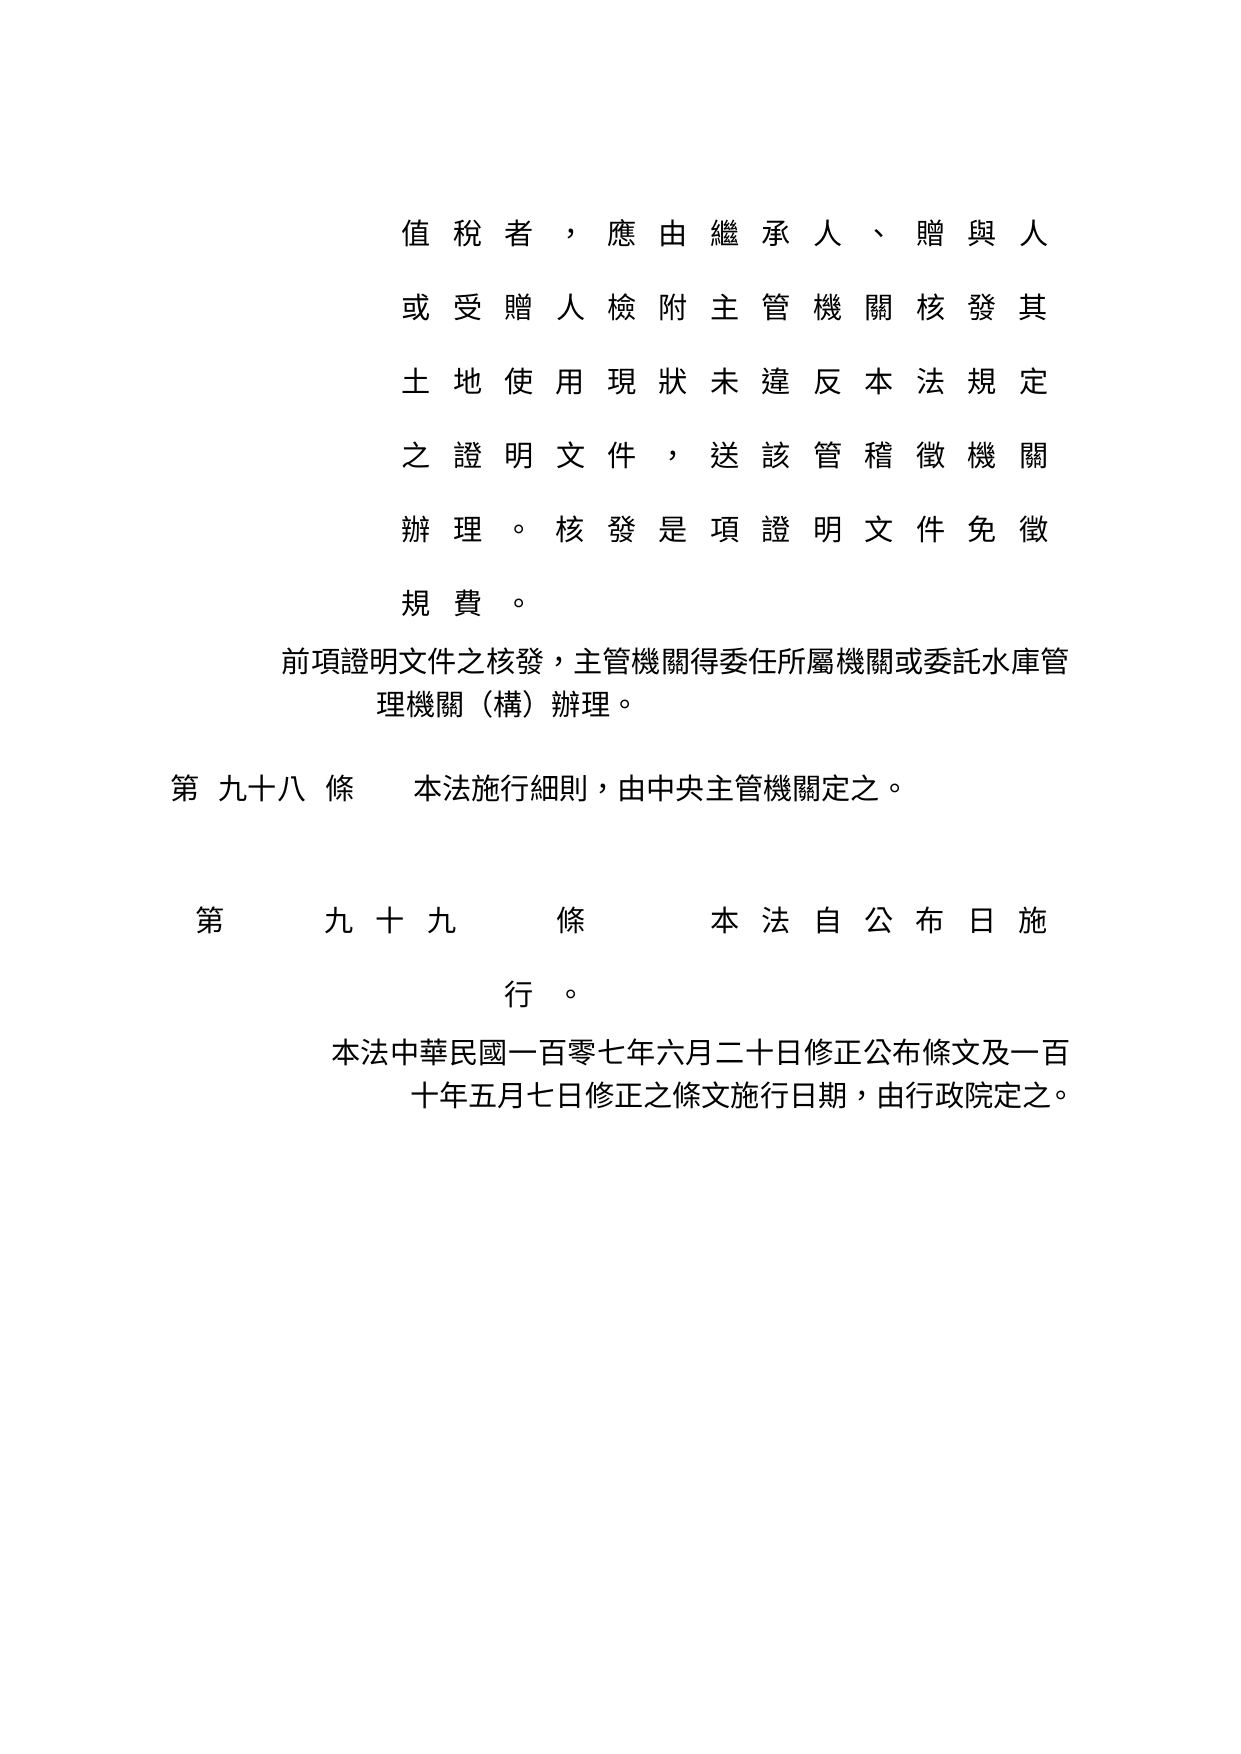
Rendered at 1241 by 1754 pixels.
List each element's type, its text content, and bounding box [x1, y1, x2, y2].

text 本法中華民國一百零七年六月二十日修正公布條文及一百十年五月七日修正之條文施行日期，由行政院定之。 [170, 1030, 1070, 1114]
text 值稅者，應由繼承人、贈與人或受贈人檢附主管機關核發其土地使用現狀未違反本法規定之證明文件，送該管稽徵機關辦理。核發是項證明文件免徵規費。 [377, 195, 1070, 639]
text 第 九十九 條 本法自公布日施行。 [170, 882, 1070, 1030]
text 前項證明文件之核發，主管機關得委任所屬機關或委託水庫管理機關（構）辦理。 [137, 639, 1070, 723]
text 第 九十八 條 本法施行細則，由中央主管機關定之。 [170, 766, 1070, 808]
